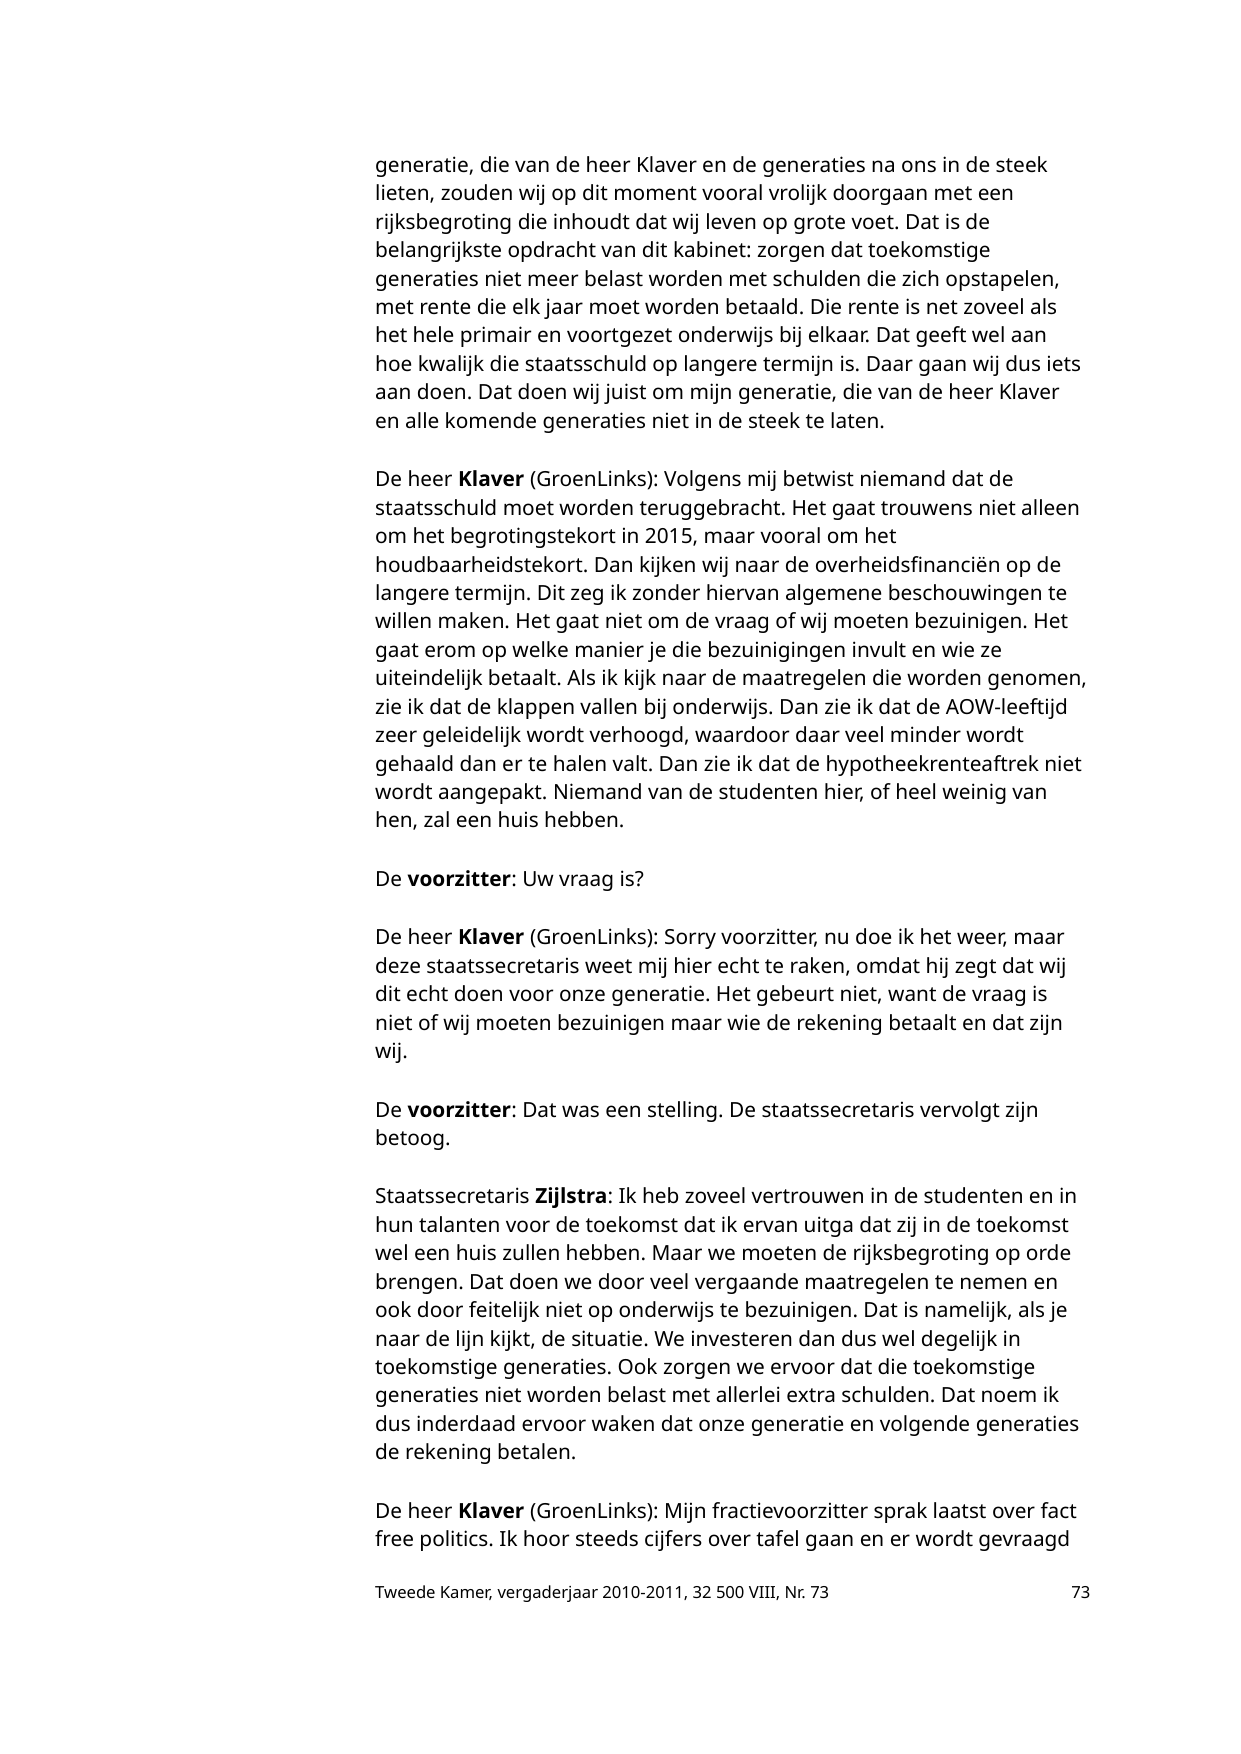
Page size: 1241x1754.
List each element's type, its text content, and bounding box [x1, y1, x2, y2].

text Staatssecretaris Zijlstra: Ik heb zoveel vertrouwen in de studenten en in hun talanten voor de toekomst dat ik ervan uitga dat zij in de toekomst wel een huis zullen hebben. Maar we moeten de rijksbegroting op orde brengen. Dat doen we door veel vergaande maatregelen te nemen en ook door feitelijk niet op onderwijs te bezuinigen. Dat is namelijk, als je naar de lijn kijkt, de situatie. We investeren dan dus wel degelijk in toekomstige generaties. Ook zorgen we ervoor dat die toekomstige generaties niet worden belast met allerlei extra schulden. Dat noem ik dus inderdaad ervoor waken dat onze generatie en volgende generaties de rekening betalen. [375, 1182, 1090, 1466]
text De voorzitter: Uw vraag is? [375, 864, 1090, 892]
text De heer Klaver (GroenLinks): Sorry voorzitter, nu doe ik het weer, maar deze staatssecretaris weet mij hier echt te raken, omdat hij zegt dat wij dit echt doen voor onze generatie. Het gebeurt niet, want de vraag is niet of wij moeten bezuinigen maar wie de rekening betaalt en dat zijn wij. [375, 922, 1090, 1065]
text De heer Klaver (GroenLinks): Mijn fractievoorzitter sprak laatst over fact free politics. Ik hoor steeds cijfers over tafel gaan en er wordt gevraagd [375, 1496, 1090, 1553]
text De heer Klaver (GroenLinks): Volgens mij betwist niemand dat de staatsschuld moet worden teruggebracht. Het gaat trouwens niet alleen om het begrotingstekort in 2015, maar vooral om het houdbaarheidstekort. Dan kijken wij naar de overheidsfinanciën op de langere termijn. Dit zeg ik zonder hiervan algemene beschouwingen te willen maken. Het gaat niet om de vraag of wij moeten bezuinigen. Het gaat erom op welke manier je die bezuinigingen invult en wie ze uiteindelijk betaalt. Als ik kijk naar de maatregelen die worden genomen, zie ik dat de klappen vallen bij onderwijs. Dan zie ik dat de AOW-leeftijd zeer geleidelijk wordt verhoogd, waardoor daar veel minder wordt gehaald dan er te halen valt. Dan zie ik dat de hypotheekrenteaftrek niet wordt aangepakt. Niemand van de studenten hier, of heel weinig van hen, zal een huis hebben. [375, 464, 1090, 834]
text generatie, die van de heer Klaver en de generaties na ons in de steek lieten, zouden wij op dit moment vooral vrolijk doorgaan met een rijksbegroting die inhoudt dat wij leven op grote voet. Dat is de belangrijkste opdracht van dit kabinet: zorgen dat toekomstige generaties niet meer belast worden met schulden die zich opstapelen, met rente die elk jaar moet worden betaald. Die rente is net zoveel als het hele primair en voortgezet onderwijs bij elkaar. Dat geeft wel aan hoe kwalijk die staatsschuld op langere termijn is. Daar gaan wij dus iets aan doen. Dat doen wij juist om mijn generatie, die van de heer Klaver en alle komende generaties niet in de steek te laten. [375, 150, 1090, 434]
text De voorzitter: Dat was een stelling. De staatssecretaris vervolgt zijn betoog. [375, 1095, 1090, 1152]
